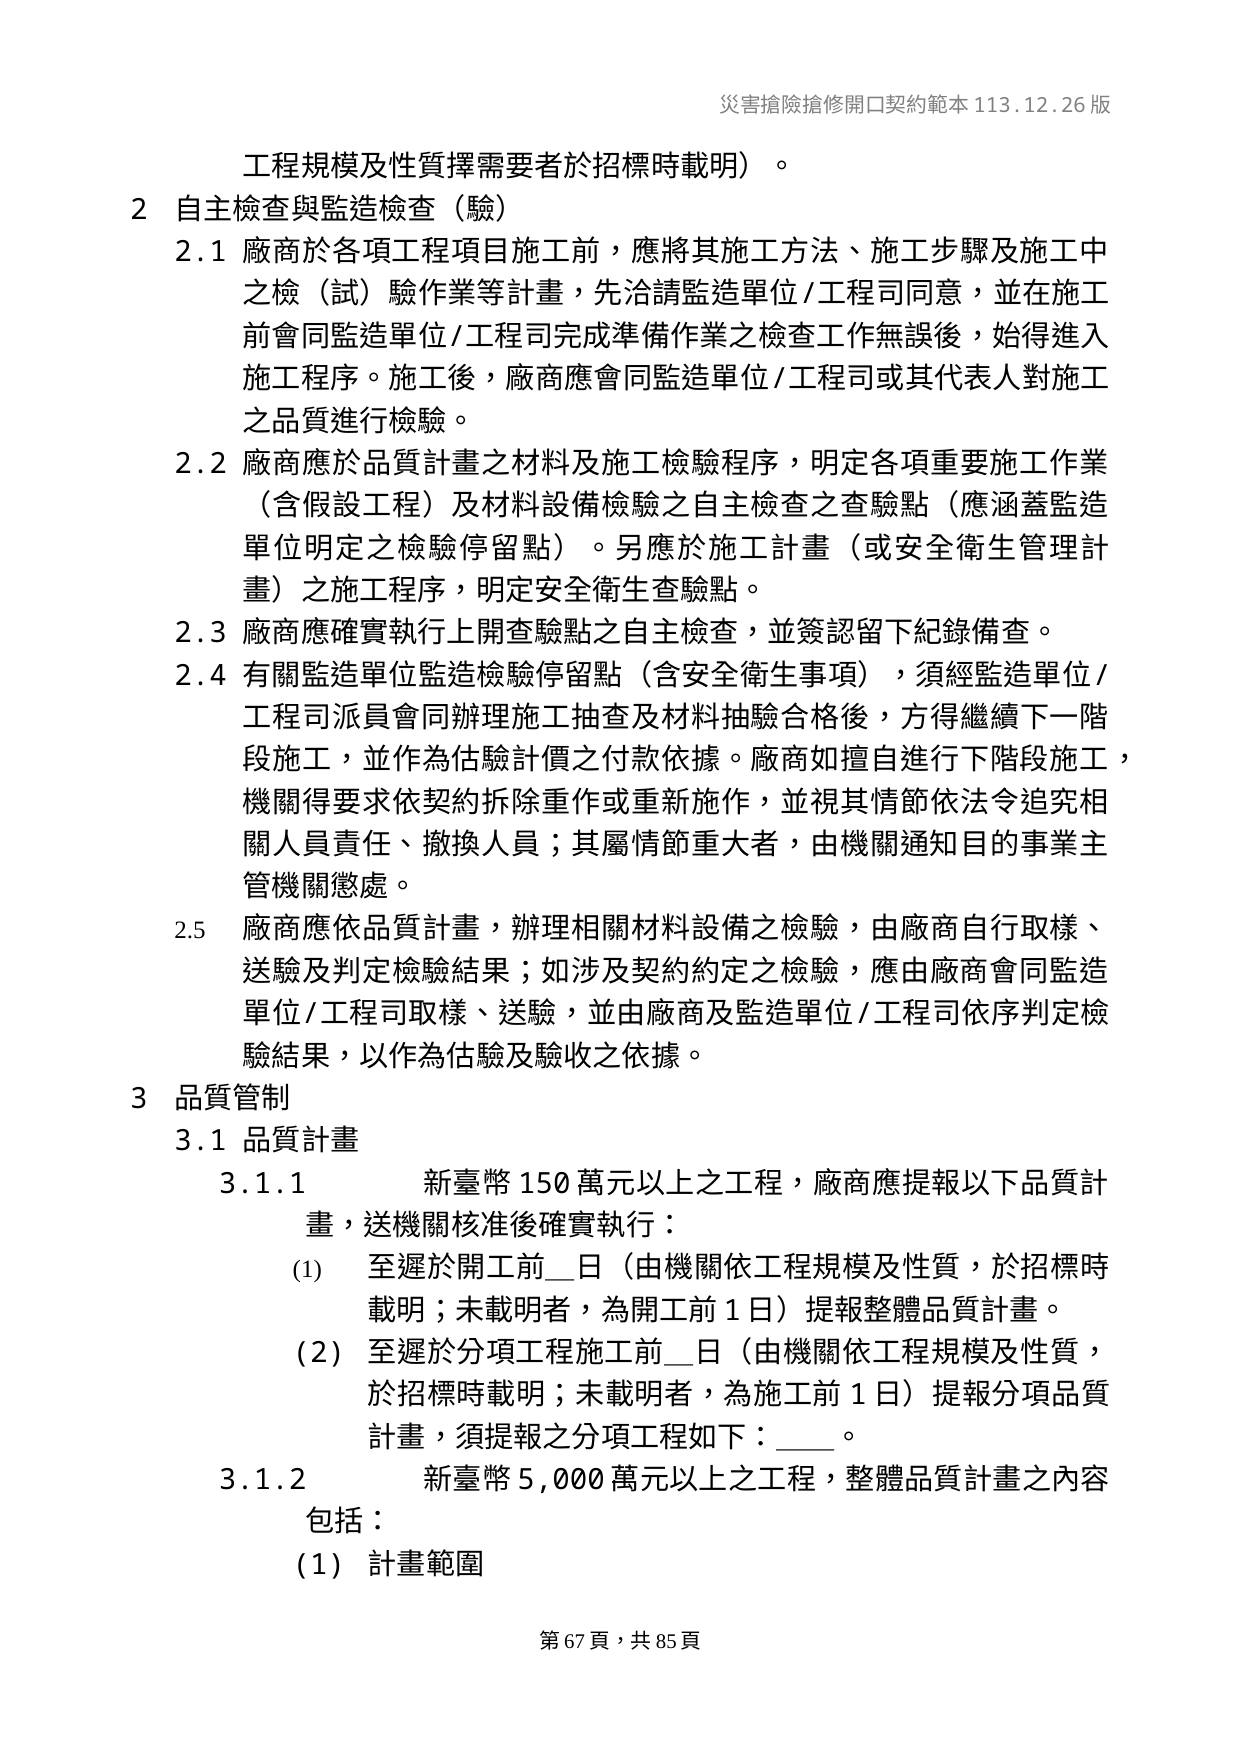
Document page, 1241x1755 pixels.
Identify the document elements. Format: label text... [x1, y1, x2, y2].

list 品質管制 [130, 1074, 1110, 1117]
list 工程規模及性質擇需要者於招標時載明）。 [174, 143, 1110, 185]
list 新臺幣150萬元以上之工程，廠商應提報以下品質計畫，送機關核准後確實執行： [218, 1159, 1110, 1244]
list 廠商應確實執行上開查驗點之自主檢查，並簽認留下紀錄備查。 [174, 609, 1110, 651]
list 有關監造單位監造檢驗停留點（含安全衛生事項），須經監造單位/工程司派員會同辦理施工抽查及材料抽驗合格後，方得繼續下一階段施工，並作為估驗計價之付款依據。廠商如擅自進行下階段施工，機關得要求依契約拆除重作或重新施作，並視其情節依法令追究相關人員責任、撤換人員；其屬情節重大者，由機關通知目的事業主管機關懲處。 [174, 651, 1110, 905]
list 廠商應依品質計畫，辦理相關材料設備之檢驗，由廠商自行取樣、送驗及判定檢驗結果；如涉及契約約定之檢驗，應由廠商會同監造單位/工程司取樣、送驗，並由廠商及監造單位/工程司依序判定檢驗結果，以作為估驗及驗收之依據。 [174, 905, 1110, 1074]
list 新臺幣5,000萬元以上之工程，整體品質計畫之內容包括： [218, 1456, 1110, 1540]
list 至遲於開工前＿日（由機關依工程規模及性質，於招標時載明；未載明者，為開工前1日）提報整體品質計畫。 [292, 1244, 1110, 1328]
list 至遲於分項工程施工前＿日（由機關依工程規模及性質，於招標時載明；未載明者，為施工前1日）提報分項品質計畫，須提報之分項工程如下：＿＿。 [292, 1328, 1110, 1456]
list 品質計畫 [174, 1117, 1110, 1159]
list 計畫範圍 [292, 1540, 1110, 1583]
list 廠商於各項工程項目施工前，應將其施工方法、施工步驟及施工中之檢（試）驗作業等計畫，先洽請監造單位/工程司同意，並在施工前會同監造單位/工程司完成準備作業之檢查工作無誤後，始得進入施工程序。施工後，廠商應會同監造單位/工程司或其代表人對施工之品質進行檢驗。 [174, 228, 1110, 439]
list 自主檢查與監造檢查（驗） [130, 185, 1110, 228]
list 廠商應於品質計畫之材料及施工檢驗程序，明定各項重要施工作業（含假設工程）及材料設備檢驗之自主檢查之查驗點（應涵蓋監造單位明定之檢驗停留點）。另應於施工計畫（或安全衛生管理計畫）之施工程序，明定安全衛生查驗點。 [174, 439, 1110, 609]
